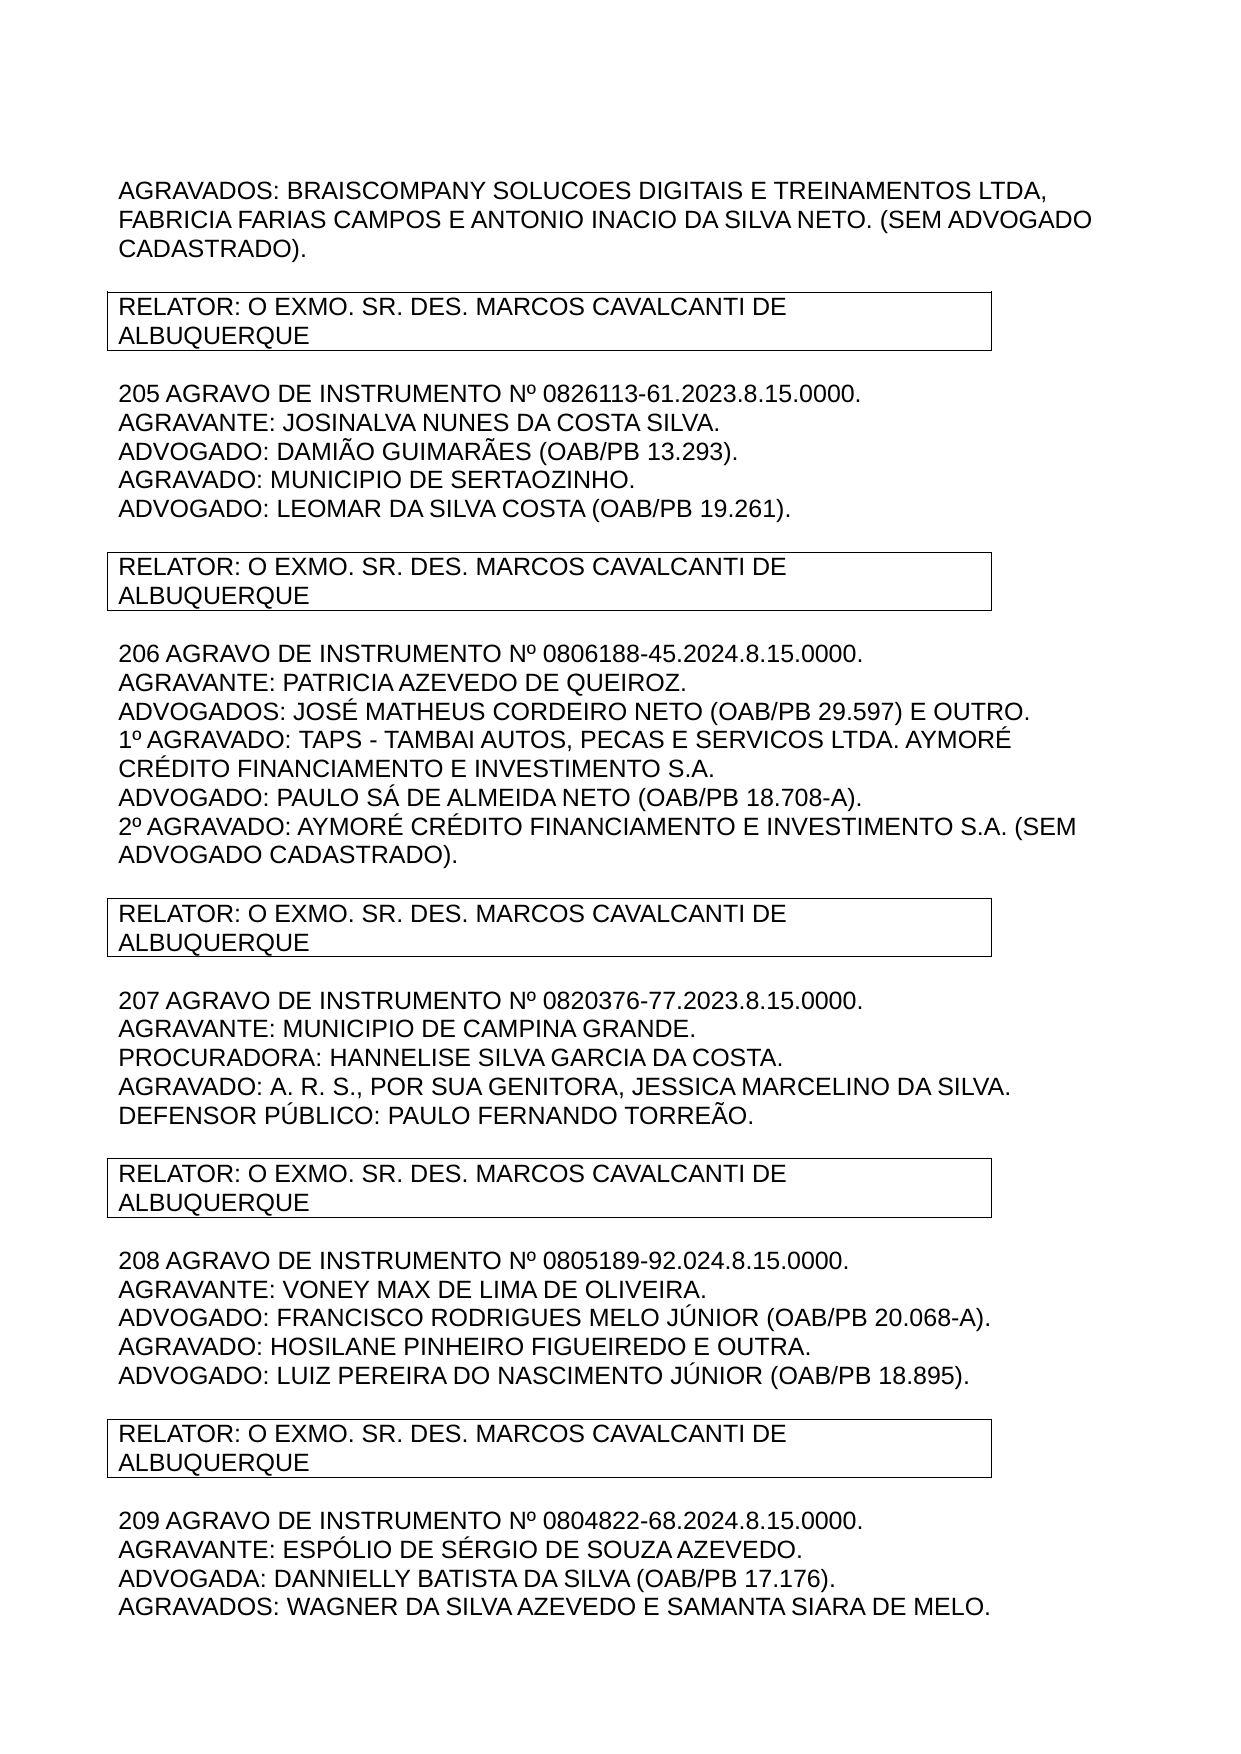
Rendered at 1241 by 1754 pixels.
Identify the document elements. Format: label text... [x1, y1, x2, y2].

text PROCURADORA: HANNELISE SILVA GARCIA DA COSTA. [118, 1043, 1122, 1072]
text 207 AGRAVO DE INSTRUMENTO Nº 0820376-77.2023.8.15.0000. [118, 986, 1122, 1014]
text ADVOGADA: DANNIELLY BATISTA DA SILVA (OAB/PB 17.176). [118, 1564, 1122, 1592]
table_header RELATOR: O EXMO. SR. DES. MARCOS CAVALCANTI DE ALBUQUERQUE [108, 553, 991, 610]
text 2º AGRAVADO: AYMORÉ CRÉDITO FINANCIAMENTO E INVESTIMENTO S.A. (SEM ADVOGADO CADASTRADO). [118, 812, 1122, 869]
table_header RELATOR: O EXMO. SR. DES. MARCOS CAVALCANTI DE ALBUQUERQUE [108, 1420, 991, 1477]
text 1º AGRAVADO: TAPS - TAMBAI AUTOS, PECAS E SERVICOS LTDA. AYMORÉ CRÉDITO FINANCIAMENTO E INVESTIMENTO S.A. [118, 726, 1122, 783]
text ADVOGADOS: JOSÉ MATHEUS CORDEIRO NETO (OAB/PB 29.597) E OUTRO. [118, 697, 1122, 726]
text AGRAVANTE: MUNICIPIO DE CAMPINA GRANDE. [118, 1014, 1122, 1043]
text DEFENSOR PÚBLICO: PAULO FERNANDO TORREÃO. [118, 1101, 1122, 1129]
text 209 AGRAVO DE INSTRUMENTO Nº 0804822-68.2024.8.15.0000. [118, 1506, 1122, 1535]
text ADVOGADO: DAMIÃO GUIMARÃES (OAB/PB 13.293). [118, 437, 1122, 465]
text 208 AGRAVO DE INSTRUMENTO Nº 0805189-92.024.8.15.0000. [118, 1246, 1122, 1275]
text AGRAVANTE: PATRICIA AZEVEDO DE QUEIROZ. [118, 668, 1122, 697]
text AGRAVANTE: JOSINALVA NUNES DA COSTA SILVA. [118, 408, 1122, 437]
text ADVOGADO: LEOMAR DA SILVA COSTA (OAB/PB 19.261). [118, 494, 1122, 523]
text ADVOGADO: FRANCISCO RODRIGUES MELO JÚNIOR (OAB/PB 20.068-A). [118, 1303, 1122, 1332]
text 205 AGRAVO DE INSTRUMENTO Nº 0826113-61.2023.8.15.0000. [118, 379, 1122, 408]
text AGRAVANTE: VONEY MAX DE LIMA DE OLIVEIRA. [118, 1275, 1122, 1303]
table_header RELATOR: O EXMO. SR. DES. MARCOS CAVALCANTI DE ALBUQUERQUE [108, 1159, 991, 1216]
text ADVOGADO: LUIZ PEREIRA DO NASCIMENTO JÚNIOR (OAB/PB 18.895). [118, 1361, 1122, 1390]
table_header RELATOR: O EXMO. SR. DES. MARCOS CAVALCANTI DE ALBUQUERQUE [108, 293, 991, 349]
text AGRAVADO: HOSILANE PINHEIRO FIGUEIREDO E OUTRA. [118, 1332, 1122, 1361]
text AGRAVANTE: ESPÓLIO DE SÉRGIO DE SOUZA AZEVEDO. [118, 1535, 1122, 1564]
table_header RELATOR: O EXMO. SR. DES. MARCOS CAVALCANTI DE ALBUQUERQUE [108, 899, 991, 956]
text AGRAVADO: A. R. S., POR SUA GENITORA, JESSICA MARCELINO DA SILVA. [118, 1072, 1122, 1101]
text AGRAVADOS: WAGNER DA SILVA AZEVEDO E SAMANTA SIARA DE MELO. [118, 1592, 1122, 1621]
text AGRAVADOS: BRAISCOMPANY SOLUCOES DIGITAIS E TREINAMENTOS LTDA, FABRICIA FARIAS CAMPOS E ANTONIO INACIO DA SILVA NETO. (SEM ADVOGADO CADASTRADO). [118, 176, 1122, 263]
text AGRAVADO: MUNICIPIO DE SERTAOZINHO. [118, 465, 1122, 494]
text 206 AGRAVO DE INSTRUMENTO Nº 0806188-45.2024.8.15.0000. [118, 639, 1122, 668]
text ADVOGADO: PAULO SÁ DE ALMEIDA NETO (OAB/PB 18.708-A). [118, 783, 1122, 812]
